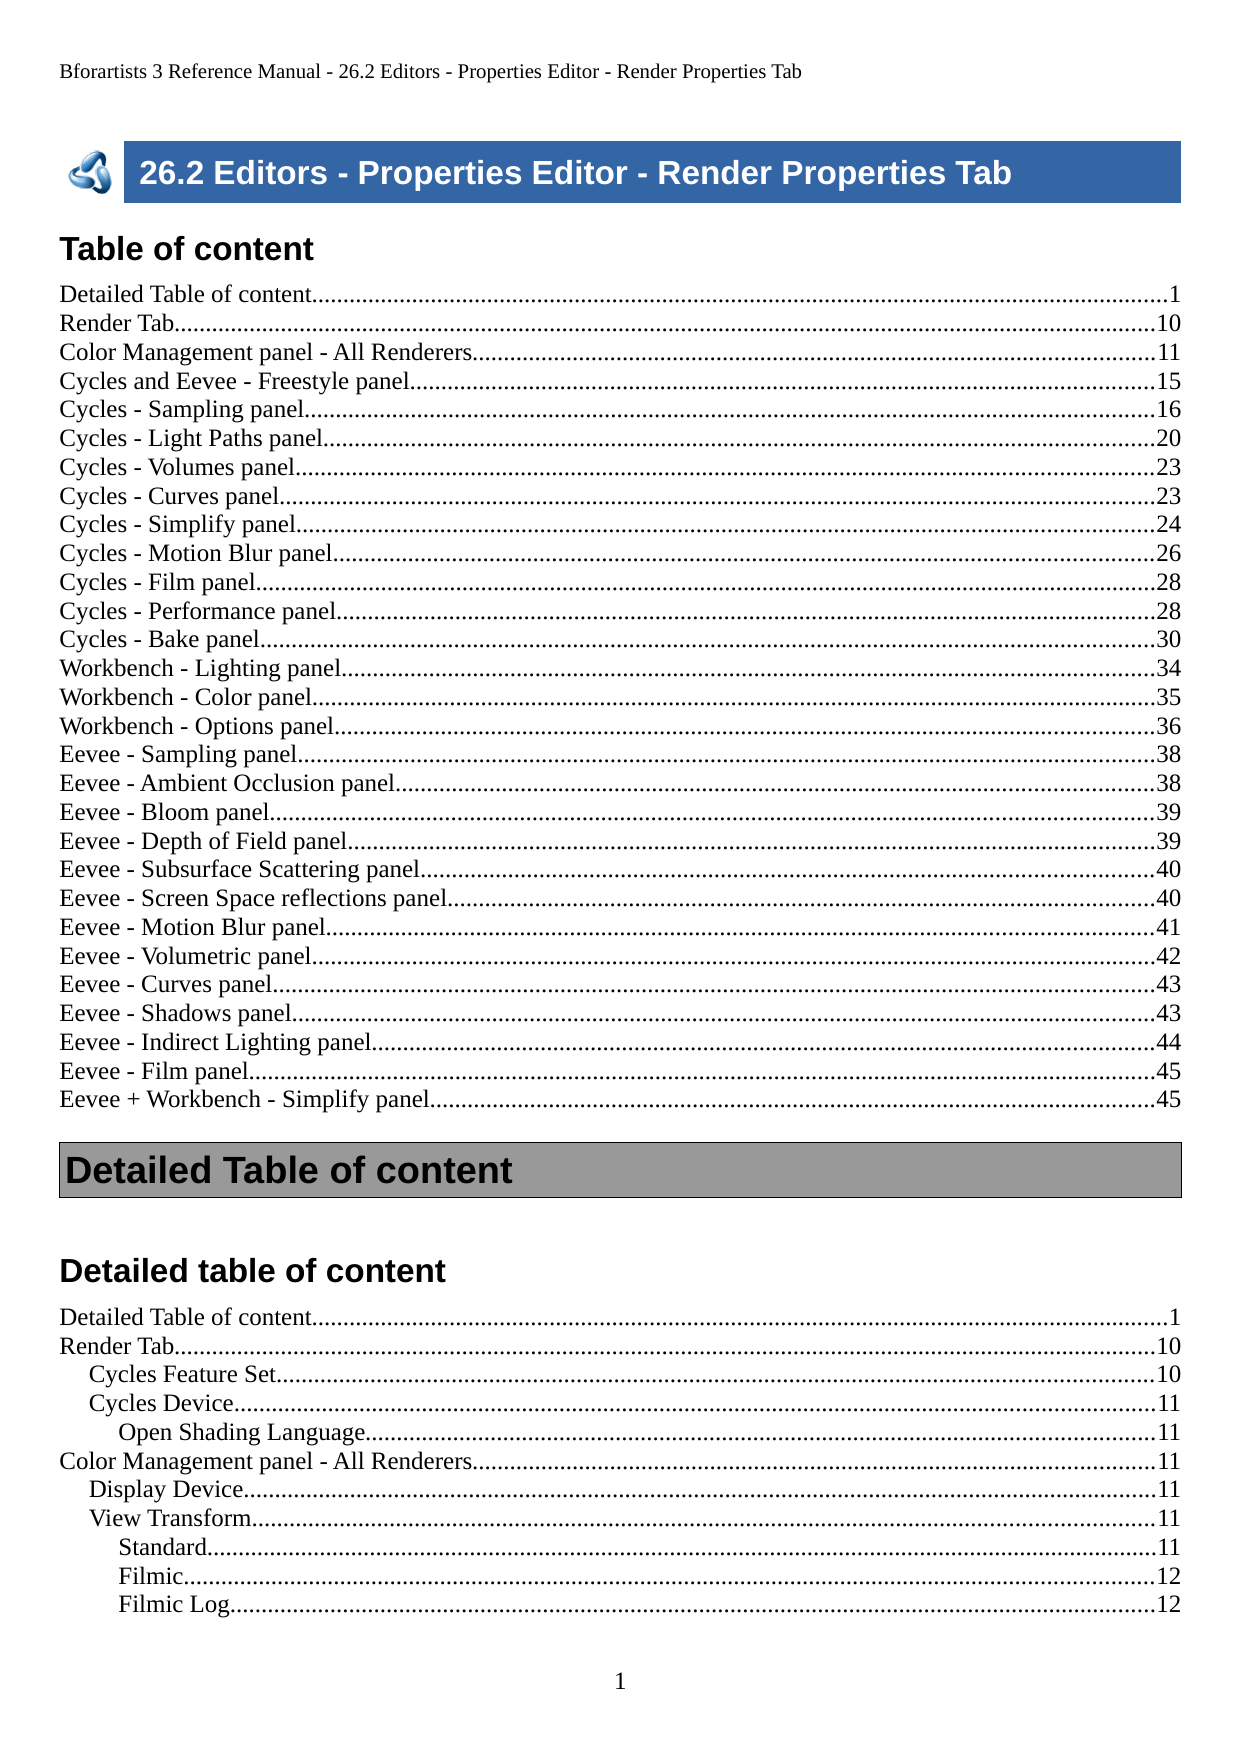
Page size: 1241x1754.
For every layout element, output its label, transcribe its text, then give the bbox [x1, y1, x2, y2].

table_header 26.2 Editors - Properties Editor - Render Properties Tab [124, 141, 1181, 203]
text Workbench - Options panel 36 [59, 711, 1181, 739]
text Cycles - Motion Blur panel 26 [59, 538, 1181, 567]
text Display Device 11 [88, 1474, 1181, 1503]
table_header Detailed Table of content [60, 1143, 1181, 1197]
text Filmic 12 [118, 1561, 1181, 1589]
text Eevee - Indirect Lighting panel 44 [59, 1027, 1181, 1056]
text Cycles Feature Set 10 [88, 1359, 1181, 1388]
text Cycles and Eevee - Freestyle panel 15 [59, 366, 1181, 394]
text Cycles - Sampling panel 16 [59, 394, 1181, 423]
text Eevee - Screen Space reflections panel 40 [59, 883, 1181, 912]
picture [65, 147, 114, 197]
text Eevee - Sampling panel 38 [59, 739, 1181, 768]
text Eevee - Film panel 45 [59, 1056, 1181, 1084]
text Cycles - Film panel 28 [59, 567, 1181, 596]
text Cycles Device 11 [88, 1388, 1181, 1417]
text Eevee - Subsurface Scattering panel 40 [59, 854, 1181, 883]
text Eevee - Shadows panel 43 [59, 998, 1181, 1027]
text Open Shading Language 11 [118, 1417, 1181, 1446]
text Filmic Log 12 [118, 1589, 1181, 1618]
text Color Management panel - All Renderers 11 [59, 1446, 1181, 1474]
text Standard 11 [118, 1532, 1181, 1561]
text Render Tab 10 [59, 1331, 1181, 1359]
text Cycles - Performance panel 28 [59, 596, 1181, 624]
text Cycles - Bake panel 30 [59, 624, 1181, 653]
text Eevee - Depth of Field panel 39 [59, 826, 1181, 854]
subtitle Table of content [59, 228, 1181, 267]
subtitle Detailed table of content [59, 1251, 1181, 1289]
text Detailed Table of content 1 [59, 1302, 1181, 1331]
text Eevee - Motion Blur panel 41 [59, 912, 1181, 941]
text Eevee - Volumetric panel 42 [59, 941, 1181, 969]
text Cycles - Volumes panel 23 [59, 452, 1181, 481]
text Cycles - Simplify panel 24 [59, 509, 1181, 538]
text Workbench - Color panel 35 [59, 682, 1181, 711]
text Eevee - Ambient Occlusion panel 38 [59, 768, 1181, 797]
text Eevee - Bloom panel 39 [59, 797, 1181, 826]
text Cycles - Light Paths panel 20 [59, 423, 1181, 452]
text Render Tab 10 [59, 308, 1181, 337]
text Cycles - Curves panel 23 [59, 481, 1181, 509]
text Eevee + Workbench - Simplify panel 45 [59, 1084, 1181, 1113]
text Detailed Table of content 1 [59, 279, 1181, 308]
text Color Management panel - All Renderers 11 [59, 337, 1181, 366]
text Eevee - Curves panel 43 [59, 969, 1181, 998]
text Workbench - Lighting panel 34 [59, 653, 1181, 682]
table_header [59, 141, 124, 203]
text View Transform 11 [88, 1503, 1181, 1532]
